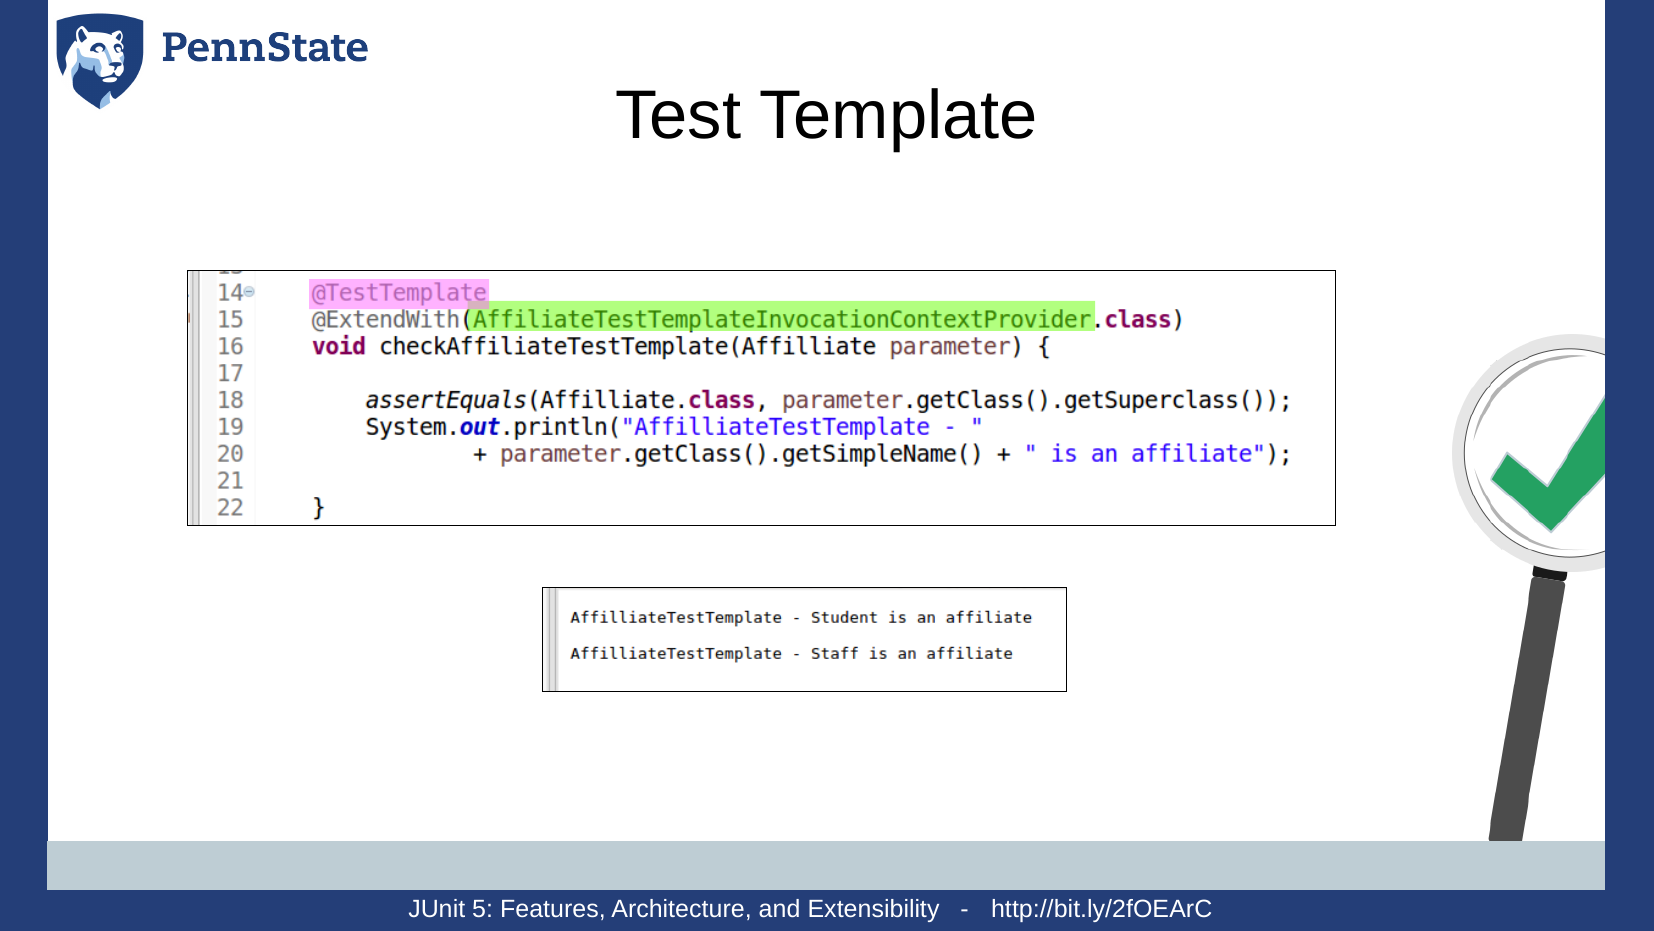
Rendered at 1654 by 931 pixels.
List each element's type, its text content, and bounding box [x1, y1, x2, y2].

title Test Template [82, 37, 1571, 193]
picture [187, 270, 1336, 526]
picture [542, 587, 1067, 692]
picture [48, 0, 411, 152]
picture [1452, 334, 1605, 841]
text_box [309, 279, 1096, 331]
